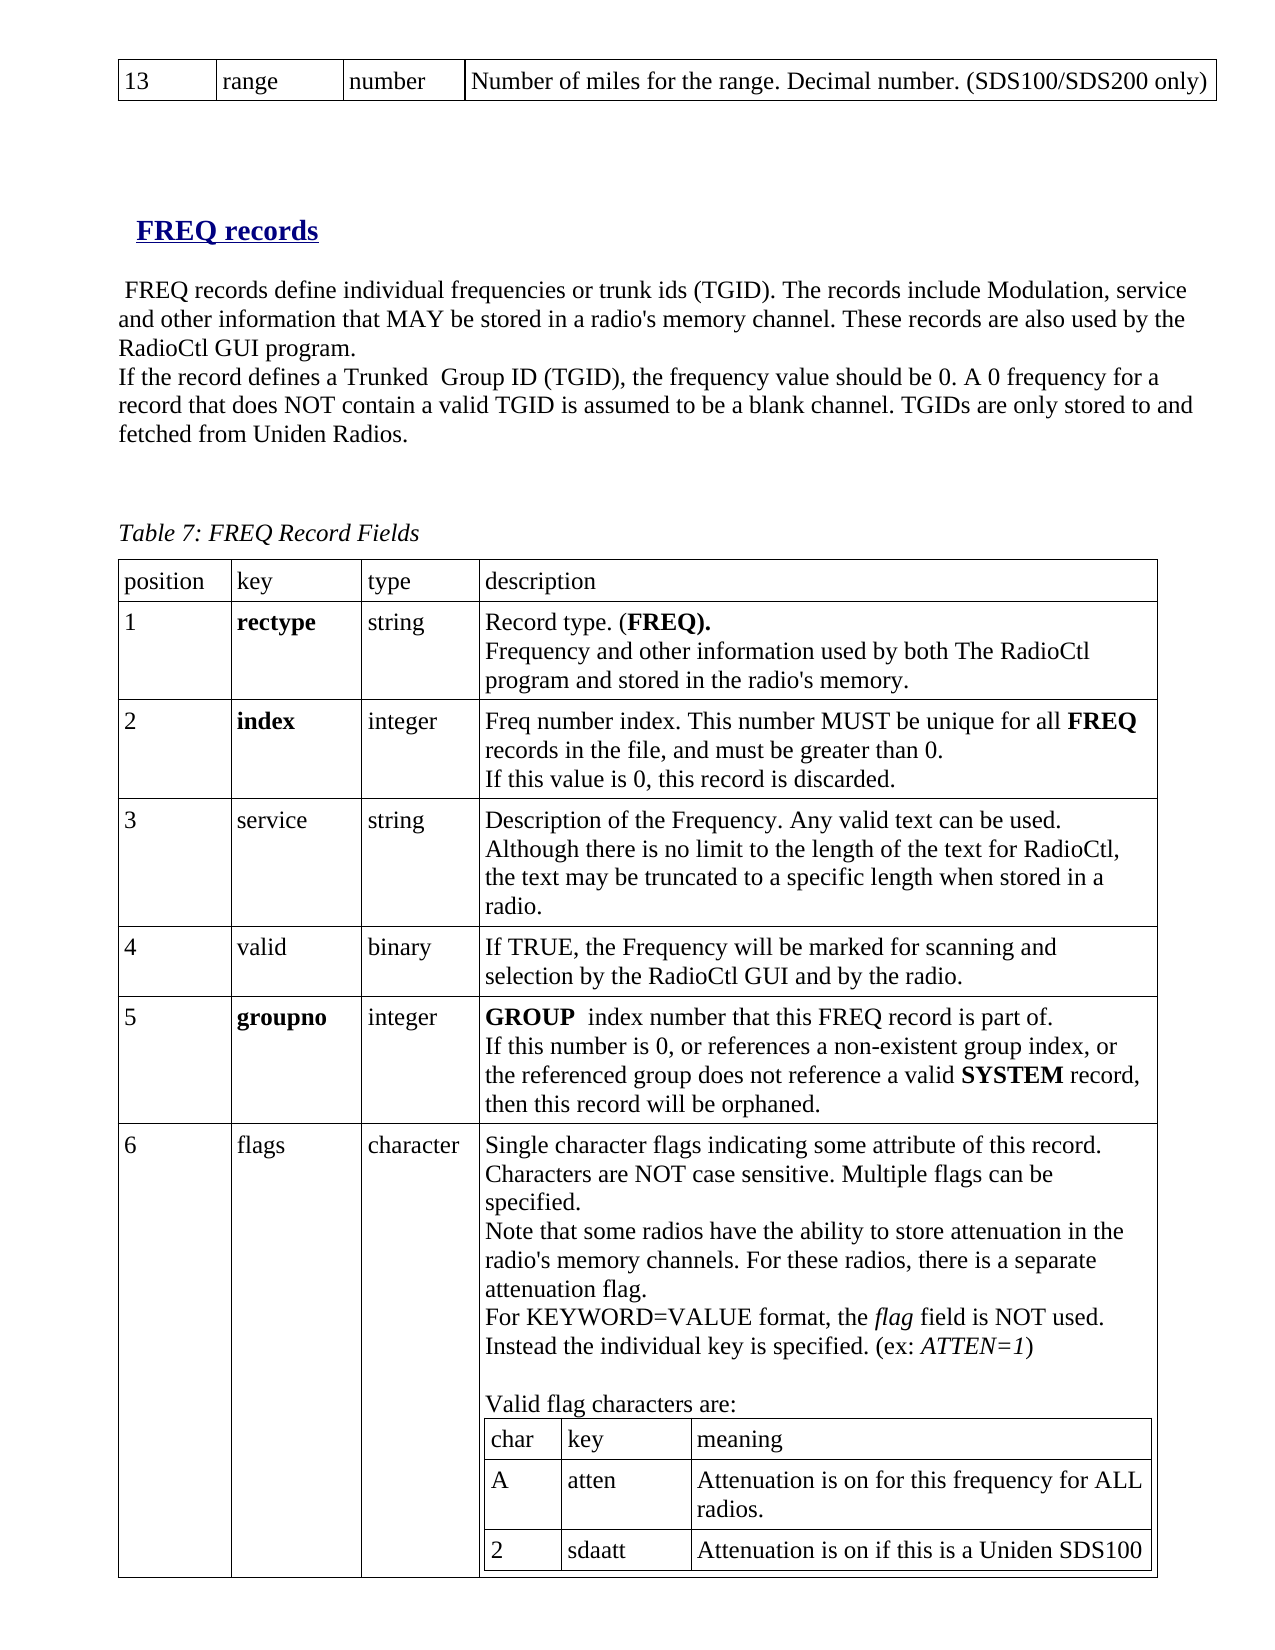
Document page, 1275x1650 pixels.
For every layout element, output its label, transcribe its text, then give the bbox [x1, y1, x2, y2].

table_cell 2 [485, 1530, 561, 1570]
table_cell service [232, 799, 361, 926]
table_cell Attenuation is on if this is a Uniden SDS100 [692, 1530, 1151, 1570]
table_cell 2 [119, 700, 231, 798]
table_header type [362, 560, 479, 601]
table_cell GROUP index number that this FREQ record is part of. If this number is 0, or references a non-existent group index, or the referenced group does not reference a valid SYSTEM record, then this record will be orphaned. [480, 997, 1157, 1123]
table_cell integer [362, 700, 479, 798]
table_cell string [362, 799, 479, 926]
table_cell groupno [232, 997, 361, 1123]
table_cell 4 [119, 927, 231, 996]
table_cell 5 [119, 997, 231, 1123]
table_cell string [362, 602, 479, 699]
table_cell index [232, 700, 361, 798]
table_cell sdaatt [562, 1530, 691, 1570]
table_cell 13 [119, 60, 216, 100]
text Table 7: FREQ Record Fields [118, 518, 1216, 547]
table_cell Record type. (FREQ). Frequency and other information used by both The RadioCtl program and stored in the radio's memory. [480, 602, 1157, 699]
table_cell valid [232, 927, 361, 996]
table_cell range [217, 60, 343, 100]
table_header position [119, 560, 231, 601]
table_cell 3 [119, 799, 231, 926]
table_cell integer [362, 997, 479, 1123]
table_cell Single character flags indicating some attribute of this record. Characters are NOT case sensitive. Multiple flags can be specified. Note that some radios have the ability to store attenuation in the radio's memory channels. For these radios, there is a separate attenuation flag. For KEYWORD=VALUE format, the flag field is NOT used. Instead the individual key is specified. (ex: ATTEN=1) Valid flag characters are: [480, 1124, 1157, 1577]
table_cell number [344, 60, 464, 100]
table_cell Description of the Frequency. Any valid text can be used. Although there is no limit to the length of the text for RadioCtl, the text may be truncated to a specific length when stored in a radio. [480, 799, 1157, 926]
text If the record defines a Trunked Group ID (TGID), the frequency value should be 0. A 0 frequency for a record that does NOT contain a valid TGID is assumed to be a blank channel. TGIDs are only stored to and fetched from Uniden Radios. [118, 362, 1216, 448]
table_cell binary [362, 927, 479, 996]
table_cell flags [232, 1124, 361, 1577]
table_cell Attenuation is on for this frequency for ALL radios. [692, 1460, 1151, 1529]
table_cell A [485, 1460, 561, 1529]
table_cell If TRUE, the Frequency will be marked for scanning and selection by the RadioCtl GUI and by the radio. [480, 927, 1157, 996]
table_header key [562, 1419, 691, 1459]
table_cell Number of miles for the range. Decimal number. (SDS100/SDS200 only) [466, 60, 1216, 100]
subtitle FREQ records [136, 213, 1216, 246]
table_header description [480, 560, 1157, 601]
table_cell atten [562, 1460, 691, 1529]
table_cell Freq number index. This number MUST be unique for all FREQ records in the file, and must be greater than 0. If this value is 0, this record is discarded. [480, 700, 1157, 798]
table_header key [232, 560, 361, 601]
text FREQ records define individual frequencies or trunk ids (TGID). The records include Modulation, service and other information that MAY be stored in a radio's memory channel. These records are also used by the RadioCtl GUI program. [118, 276, 1216, 362]
table_cell 6 [119, 1124, 231, 1577]
table_header meaning [692, 1419, 1151, 1459]
table_cell rectype [232, 602, 361, 699]
table_cell character [362, 1124, 479, 1577]
table_cell 1 [119, 602, 231, 699]
table_header char [485, 1419, 561, 1459]
